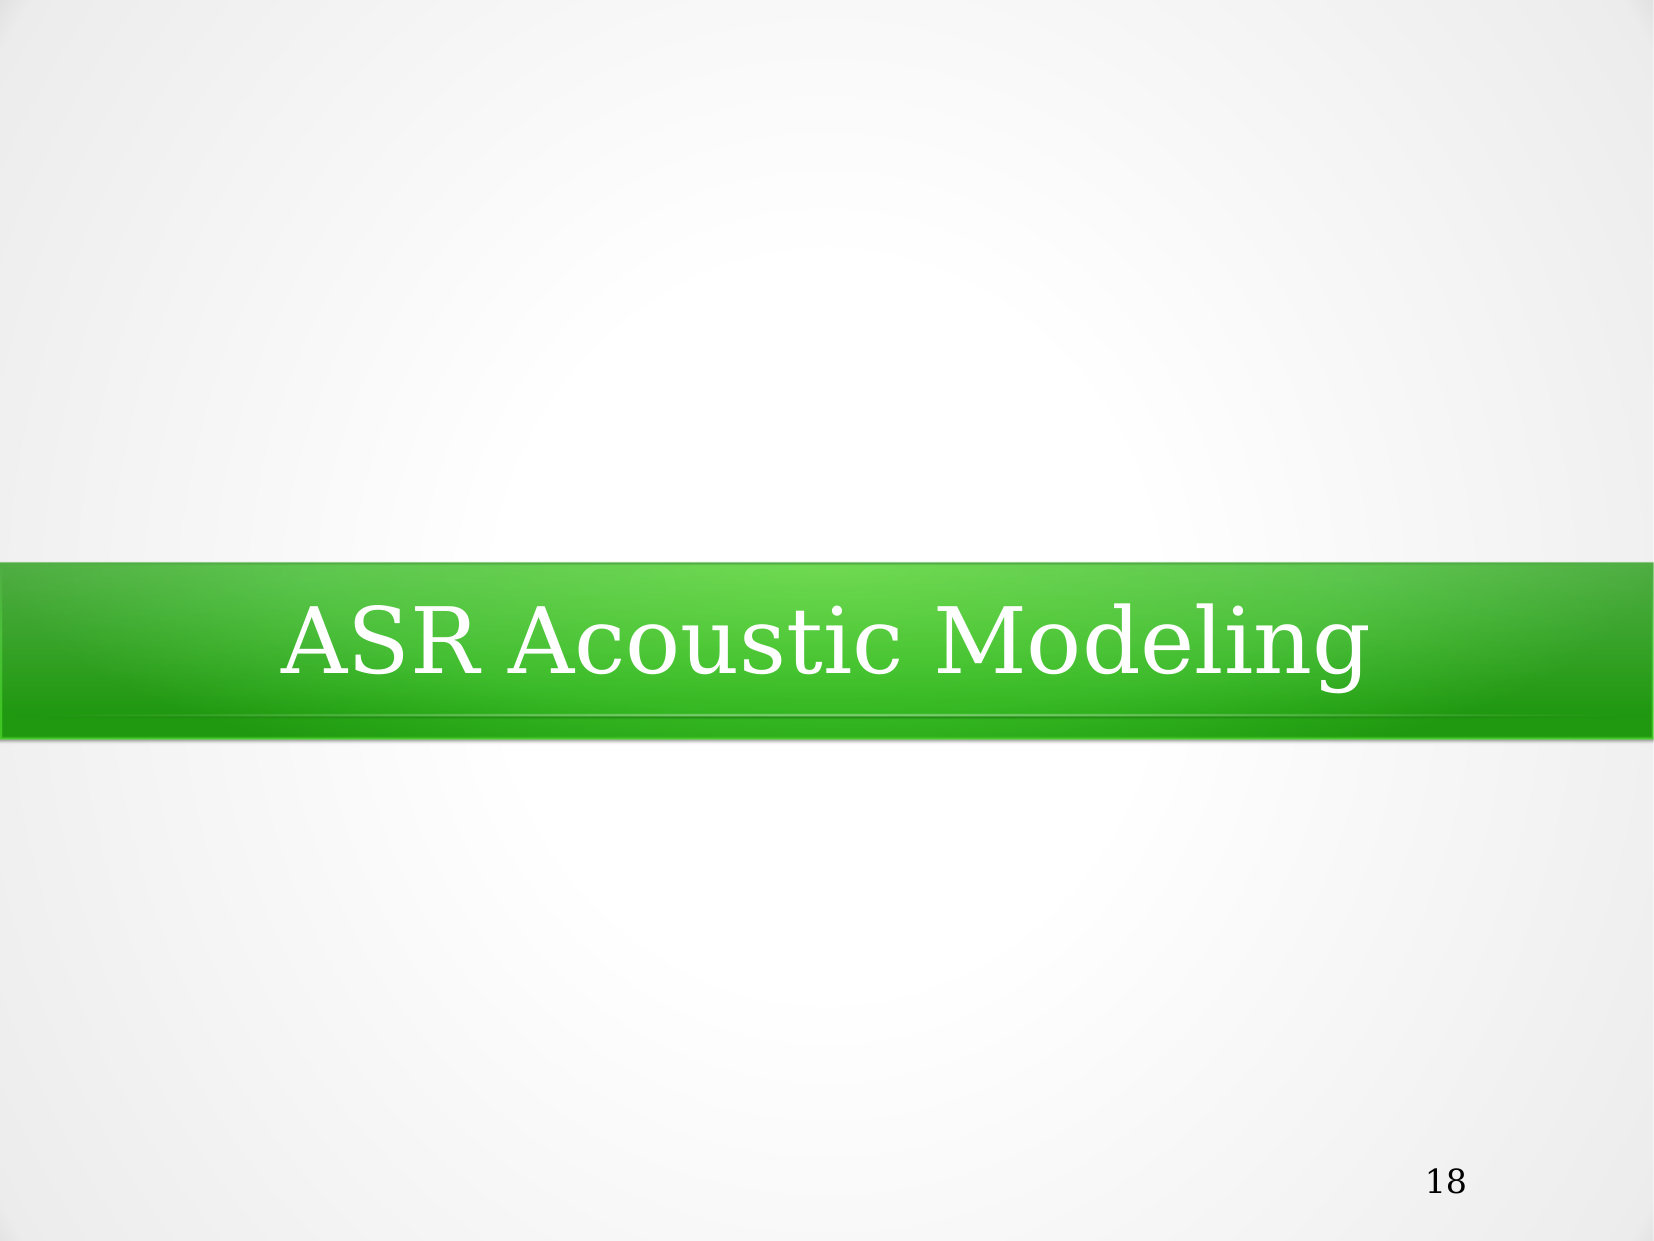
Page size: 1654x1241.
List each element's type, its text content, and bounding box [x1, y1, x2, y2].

title ASR Acoustic Modeling [82, 578, 1571, 715]
picture [0, 0, 1654, 1241]
